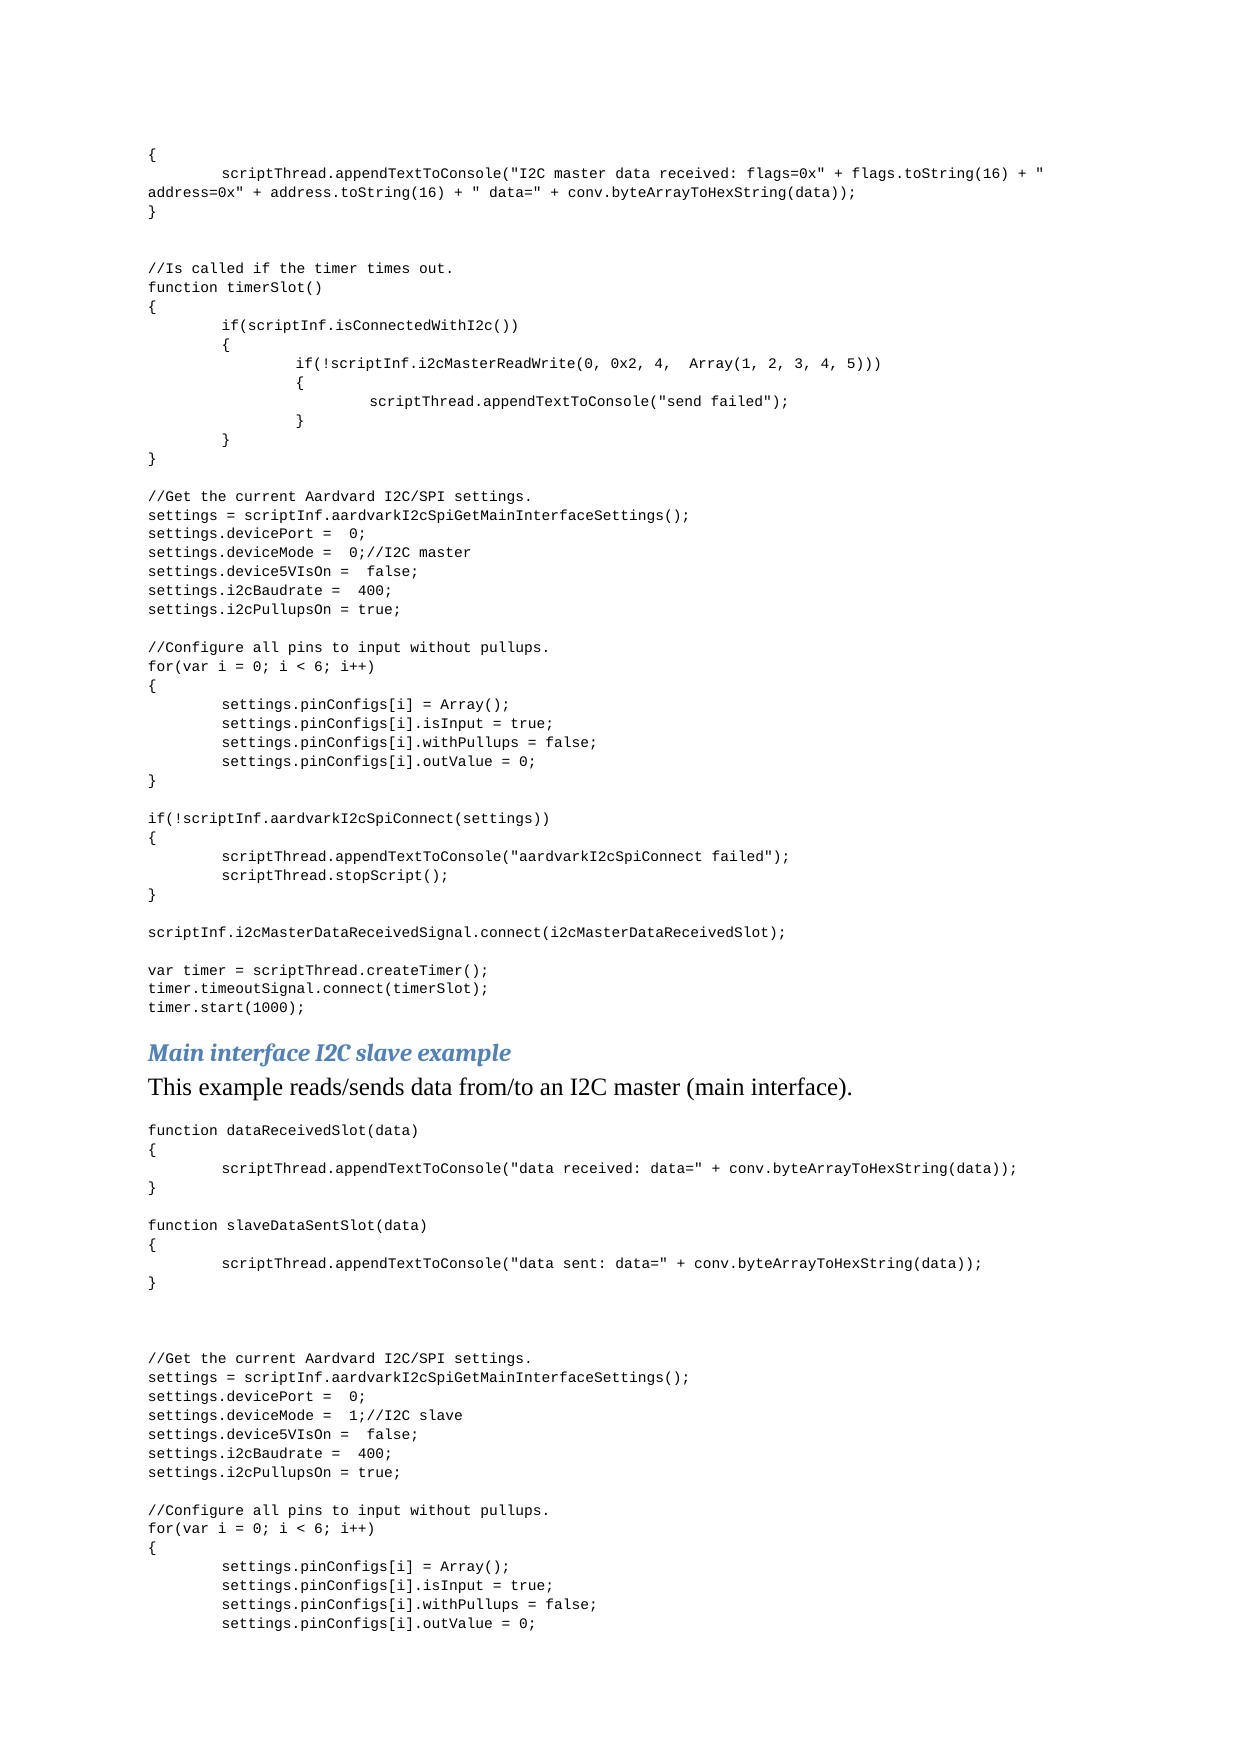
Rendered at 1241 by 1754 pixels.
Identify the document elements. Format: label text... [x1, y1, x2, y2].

text settings.devicePort = 0; [148, 1389, 1093, 1406]
text //Configure all pins to input without pullups. [148, 641, 1093, 657]
text timer.start(1000); [148, 1001, 1093, 1017]
text } [148, 451, 1093, 467]
text //Get the current Aardvard I2C/SPI settings. [148, 1351, 1093, 1368]
text scriptThread.appendTextToConsole("send failed"); [148, 394, 1093, 411]
text if(!scriptInf.aardvarkI2cSpiConnect(settings)) [148, 811, 1093, 828]
text settings.i2cPullupsOn = true; [148, 1465, 1093, 1481]
text //Get the current Aardvard I2C/SPI settings. [148, 489, 1093, 505]
text settings.pinConfigs[i].isInput = true; [148, 716, 1093, 733]
text //Configure all pins to input without pullups. [148, 1503, 1093, 1519]
text settings = scriptInf.aardvarkI2cSpiGetMainInterfaceSettings(); [148, 508, 1093, 524]
text timer.timeoutSignal.connect(timerSlot); [148, 982, 1093, 998]
text settings = scriptInf.aardvarkI2cSpiGetMainInterfaceSettings(); [148, 1370, 1093, 1387]
text scriptThread.appendTextToConsole("data received: data=" + conv.byteArrayToHexString(data)); [148, 1162, 1093, 1178]
text settings.pinConfigs[i].withPullups = false; [148, 1598, 1093, 1614]
text { [148, 1541, 1093, 1557]
text settings.pinConfigs[i] = Array(); [148, 697, 1093, 714]
text scriptInf.i2cMasterDataReceivedSignal.connect(i2cMasterDataReceivedSlot); [148, 925, 1093, 941]
text if(scriptInf.isConnectedWithI2c()) [148, 318, 1093, 335]
text { [148, 830, 1093, 847]
text //Is called if the timer times out. [148, 261, 1093, 278]
text settings.i2cBaudrate = 400; [148, 1446, 1093, 1462]
text function slaveDataSentSlot(data) [148, 1218, 1093, 1235]
text for(var i = 0; i < 6; i++) [148, 1522, 1093, 1538]
text settings.i2cBaudrate = 400; [148, 584, 1093, 600]
text settings.pinConfigs[i].isInput = true; [148, 1579, 1093, 1595]
text settings.deviceMode = 1;//I2C slave [148, 1408, 1093, 1424]
text { [148, 337, 1093, 354]
text settings.pinConfigs[i] = Array(); [148, 1560, 1093, 1576]
text function dataReceivedSlot(data) [148, 1124, 1093, 1140]
text var timer = scriptThread.createTimer(); [148, 963, 1093, 979]
text } [148, 413, 1093, 429]
text settings.pinConfigs[i].outValue = 0; [148, 1617, 1093, 1633]
text } [148, 773, 1093, 790]
text settings.device5VIsOn = false; [148, 1427, 1093, 1443]
text settings.pinConfigs[i].withPullups = false; [148, 735, 1093, 752]
text settings.pinConfigs[i].outValue = 0; [148, 754, 1093, 771]
text { [148, 299, 1093, 316]
text if(!scriptInf.i2cMasterReadWrite(0, 0x2, 4, Array(1, 2, 3, 4, 5))) [148, 356, 1093, 373]
text { [148, 375, 1093, 392]
subtitle Main interface I2C slave example [148, 1039, 1093, 1067]
text { [148, 148, 1093, 164]
text { [148, 1143, 1093, 1159]
text scriptThread.appendTextToConsole("I2C master data received: flags=0x" + flags.toString(16) + " address=0x" + address.toString(16) + " data=" + conv.byteArrayToHexString(data)); [148, 167, 1093, 202]
text scriptThread.appendTextToConsole("aardvarkI2cSpiConnect failed"); [148, 849, 1093, 866]
text settings.deviceMode = 0;//I2C master [148, 546, 1093, 562]
text scriptThread.appendTextToConsole("data sent: data=" + conv.byteArrayToHexString(data)); [148, 1256, 1093, 1273]
text } [148, 432, 1093, 448]
text for(var i = 0; i < 6; i++) [148, 659, 1093, 676]
text settings.i2cPullupsOn = true; [148, 603, 1093, 619]
text scriptThread.stopScript(); [148, 868, 1093, 884]
text { [148, 678, 1093, 695]
text This example reads/sends data from/to an I2C master (main interface). [148, 1072, 1093, 1100]
text } [148, 204, 1093, 221]
text } [148, 887, 1093, 903]
text } [148, 1181, 1093, 1197]
text } [148, 1275, 1093, 1292]
text settings.device5VIsOn = false; [148, 565, 1093, 581]
text function timerSlot() [148, 280, 1093, 297]
text { [148, 1237, 1093, 1254]
text settings.devicePort = 0; [148, 527, 1093, 543]
